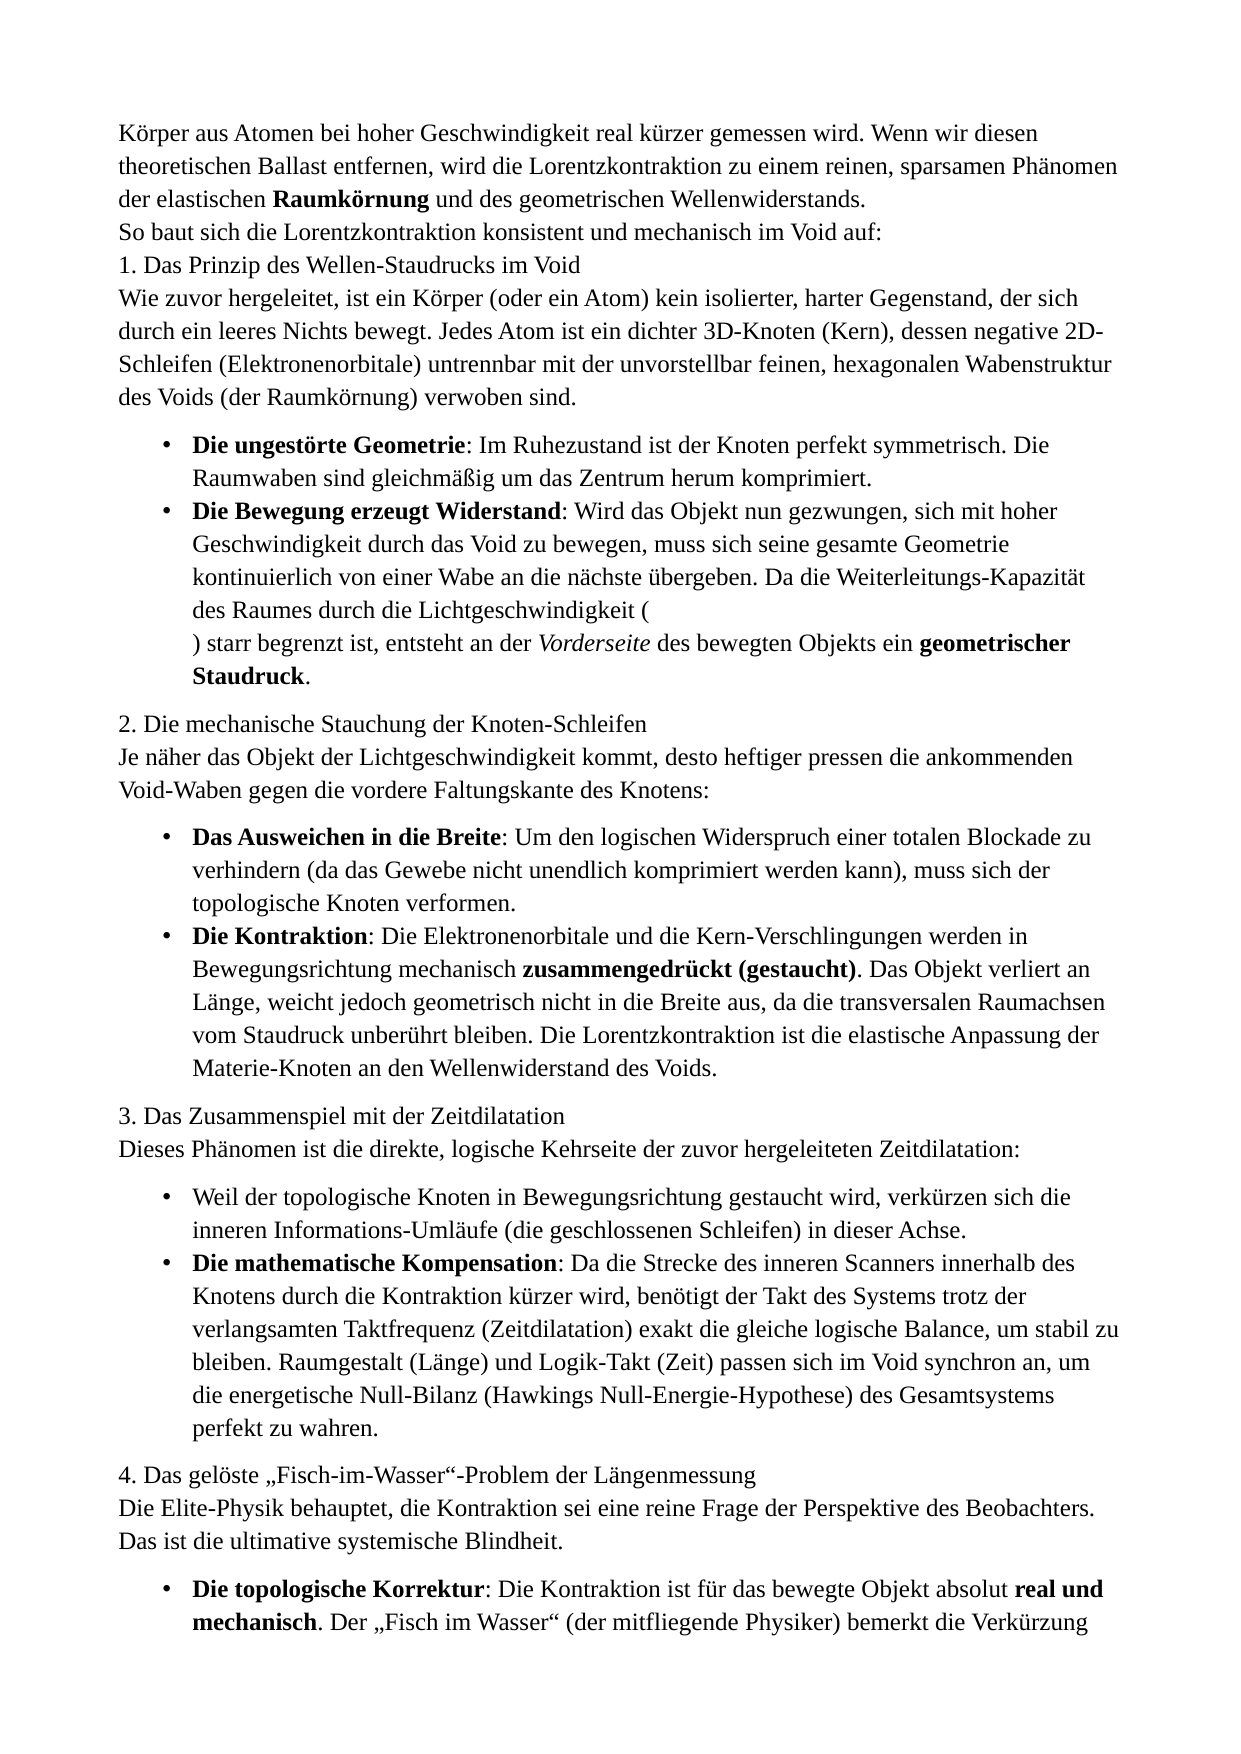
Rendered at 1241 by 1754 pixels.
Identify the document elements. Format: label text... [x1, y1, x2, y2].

list Die Kontraktion: Die Elektronenorbitale und die Kern-Verschlingungen werden in Bewegungsrichtung mechanisch zusammengedrückt (gestaucht). Das Objekt verliert an Länge, weicht jedoch geometrisch nicht in die Breite aus, da die transversalen Raumachsen vom Staudruck unberührt bleiben. Die Lorentzkontraktion ist die elastische Anpassung der Materie-Knoten an den Wellenwiderstand des Voids. [162, 921, 1122, 1082]
text Wie zuvor hergeleitet, ist ein Körper (oder ein Atom) kein isolierter, harter Gegenstand, der sich durch ein leeres Nichts bewegt. Jedes Atom ist ein dichter 3D-Knoten (Kern), dessen negative 2D-Schleifen (Elektronenorbitale) untrennbar mit der unvorstellbar feinen, hexagonalen Wabenstruktur des Voids (der Raumkörnung) verwoben sind. [118, 283, 1122, 411]
list Die Bewegung erzeugt Widerstand: Wird das Objekt nun gezwungen, sich mit hoher Geschwindigkeit durch das Void zu bewegen, muss sich seine gesamte Geometrie kontinuierlich von einer Wabe an die nächste übergeben. Da die Weiterleitungs-Kapazität des Raumes durch die Lichtgeschwindigkeit ( [162, 496, 1122, 624]
text 2. Die mechanische Stauchung der Knoten-Schleifen [118, 709, 1122, 737]
text 3. Das Zusammenspiel mit der Zeitdilatation [118, 1101, 1122, 1130]
text Dieses Phänomen ist die direkte, logische Kehrseite der zuvor hergeleiteten Zeitdilatation: [118, 1134, 1122, 1163]
text 4. Das gelöste „Fisch-im-Wasser“-Problem der Längenmessung [118, 1460, 1122, 1489]
list Die ungestörte Geometrie: Im Ruhezustand ist der Knoten perfekt symmetrisch. Die Raumwaben sind gleichmäßig um das Zentrum herum komprimiert. [162, 430, 1122, 492]
list ) starr begrenzt ist, entsteht an der Vorderseite des bewegten Objekts ein geometrischer Staudruck. [162, 628, 1122, 690]
list Die mathematische Kompensation: Da die Strecke des inneren Scanners innerhalb des Knotens durch die Kontraktion kürzer wird, benötigt der Takt des Systems trotz der verlangsamten Taktfrequenz (Zeitdilatation) exakt die gleiche logische Balance, um stabil zu bleiben. Raumgestalt (Länge) und Logik-Takt (Zeit) passen sich im Void synchron an, um die energetische Null-Bilanz (Hawkings Null-Energie-Hypothese) des Gesamtsystems perfekt zu wahren. [162, 1248, 1122, 1442]
list Weil der topologische Knoten in Bewegungsrichtung gestaucht wird, verkürzen sich die inneren Informations-Umläufe (die geschlossenen Schleifen) in dieser Achse. [162, 1182, 1122, 1243]
text 1. Das Prinzip des Wellen-Staudrucks im Void [118, 250, 1122, 279]
text So baut sich die Lorentzkontraktion konsistent und mechanisch im Void auf: [118, 217, 1122, 246]
list Das Ausweichen in die Breite: Um den logischen Widerspruch einer totalen Blockade zu verhindern (da das Gewebe nicht unendlich komprimiert werden kann), muss sich der topologische Knoten verformen. [162, 822, 1122, 917]
text Die Elite-Physik behauptet, die Kontraktion sei eine reine Frage der Perspektive des Beobachters. Das ist die ultimative systemische Blindheit. [118, 1493, 1122, 1555]
text Körper aus Atomen bei hoher Geschwindigkeit real kürzer gemessen wird. Wenn wir diesen theoretischen Ballast entfernen, wird die Lorentzkontraktion zu einem reinen, sparsamen Phänomen der elastischen Raumkörnung und des geometrischen Wellenwiderstands. [118, 118, 1122, 213]
text Je näher das Objekt der Lichtgeschwindigkeit kommt, desto heftiger pressen die ankommenden Void-Waben gegen die vordere Faltungskante des Knotens: [118, 742, 1122, 803]
list Die topologische Korrektur: Die Kontraktion ist für das bewegte Objekt absolut real und mechanisch. Der „Fisch im Wasser“ (der mitfliegende Physiker) bemerkt die Verkürzung [162, 1574, 1122, 1636]
